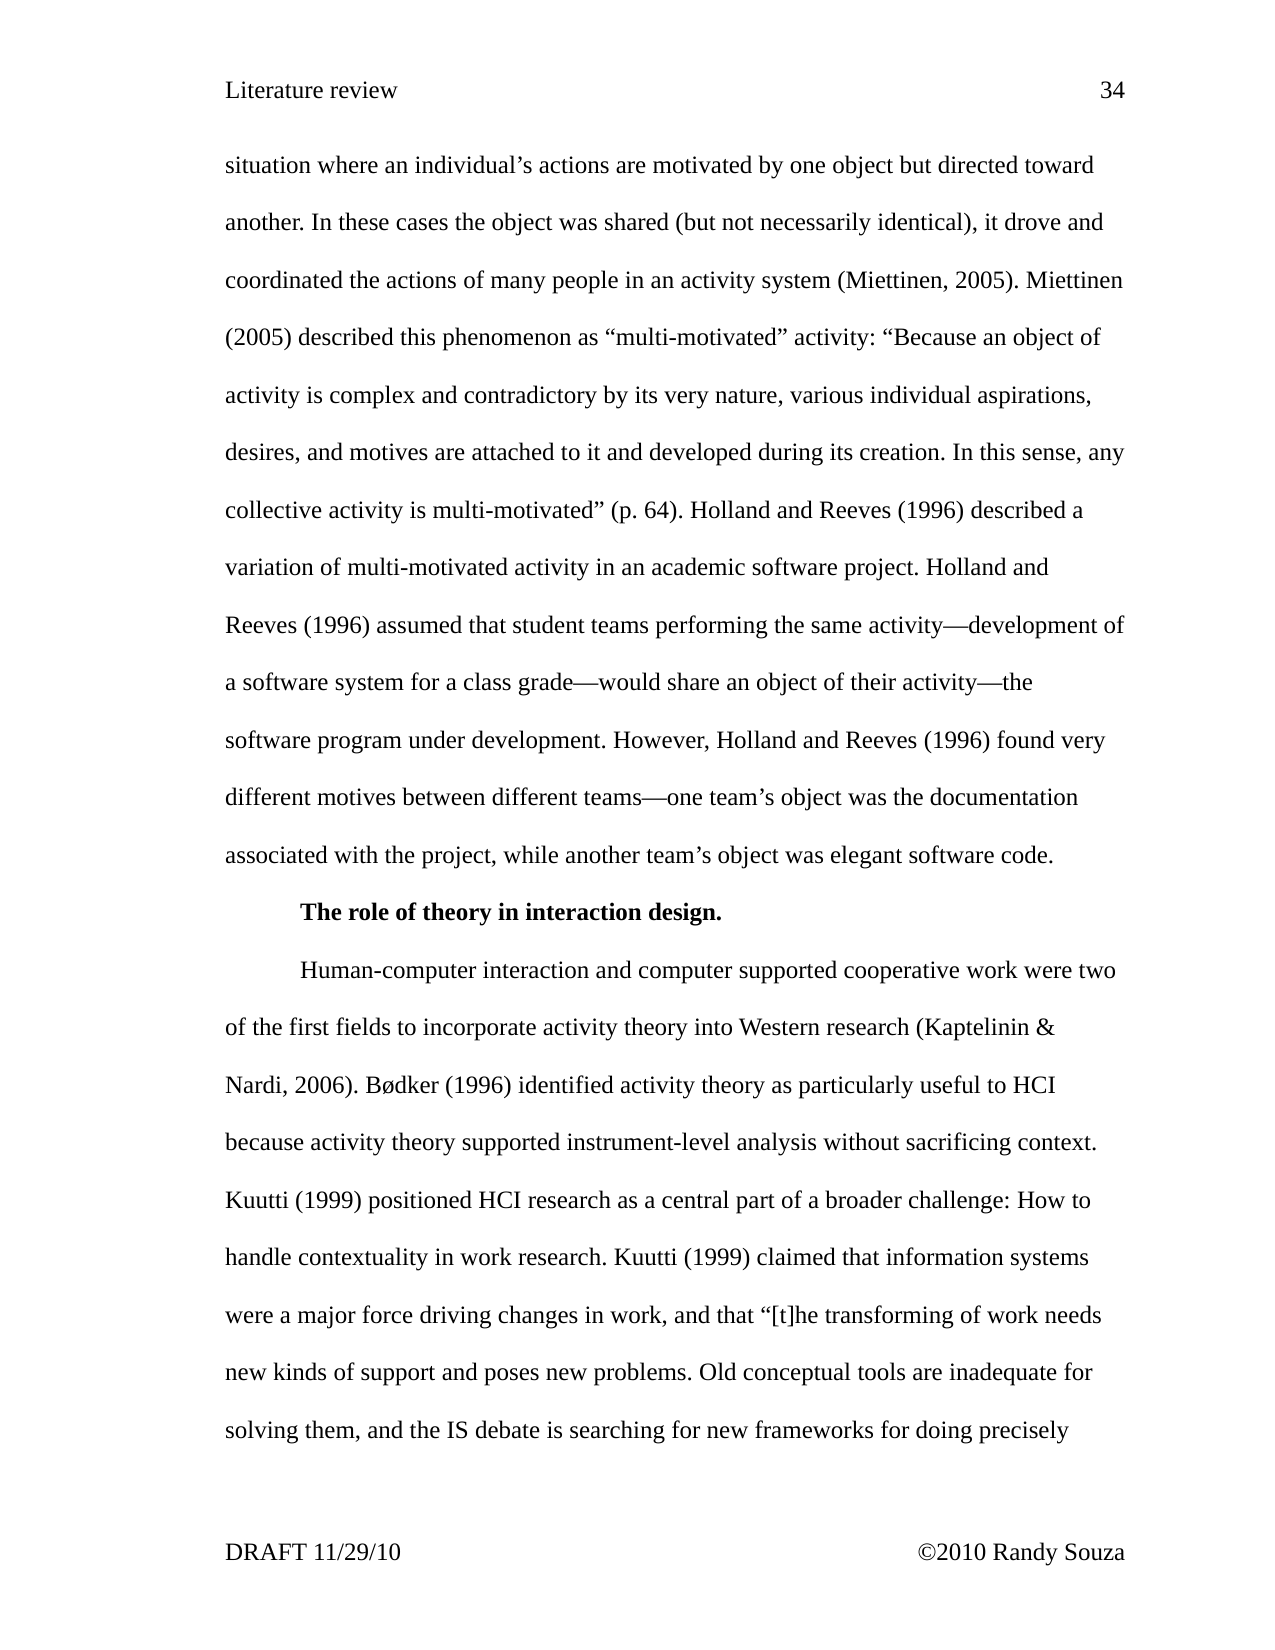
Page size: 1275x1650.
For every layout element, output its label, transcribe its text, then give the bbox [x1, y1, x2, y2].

text situation where an individual’s actions are motivated by one object but directed toward another. In these cases the object was shared (but not necessarily identical), it drove and coordinated the actions of many people in an activity system (Miettinen, 2005). Miettinen (2005) described this phenomenon as “multi-motivated” activity: “Because an object of activity is complex and contradictory by its very nature, various individual aspirations, desires, and motives are attached to it and developed during its creation. In this sense, any collective activity is multi-motivated” (p. 64). Holland and Reeves (1996) described a variation of multi-motivated activity in an academic software project. Holland and Reeves (1996) assumed that student teams performing the same activity—development of a software system for a class grade—would share an object of their activity—the software program under development. However, Holland and Reeves (1996) found very different motives between different teams—one team’s object was the documentation associated with the project, while another team’s object was elegant software code. [225, 150, 1125, 869]
subtitle The role of theory in interaction design. [300, 897, 1125, 926]
text Human-computer interaction and computer supported cooperative work were two of the first fields to incorporate activity theory into Western research (Kaptelinin & Nardi, 2006). Bødker (1996) identified activity theory as particularly useful to HCI because activity theory supported instrument-level analysis without sacrificing context. Kuutti (1999) positioned HCI research as a central part of a broader challenge: How to handle contextuality in work research. Kuutti (1999) claimed that information systems were a major force driving changes in work, and that “[t]he transforming of work needs new kinds of support and poses new problems. Old conceptual tools are inadequate for solving them, and the IS debate is searching for new frameworks for doing precisely [225, 955, 1125, 1444]
